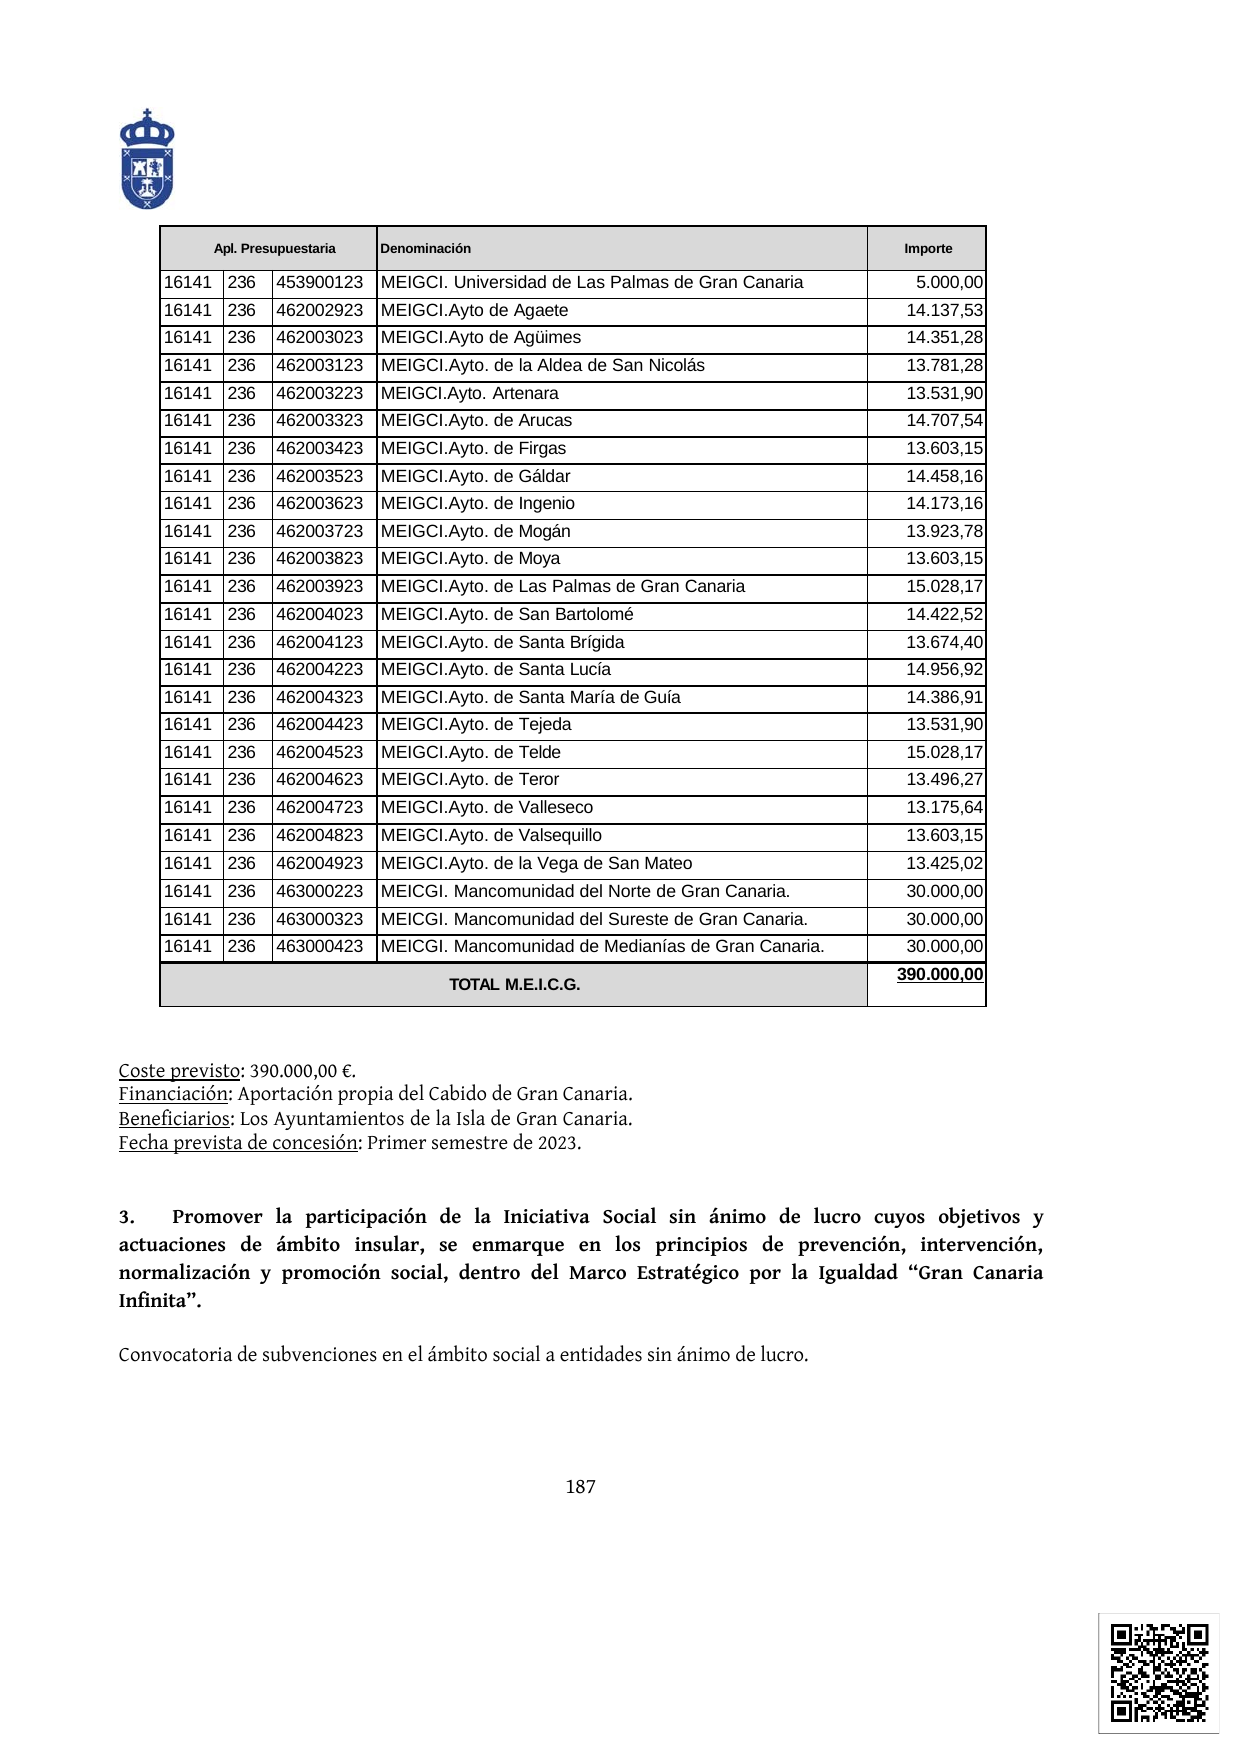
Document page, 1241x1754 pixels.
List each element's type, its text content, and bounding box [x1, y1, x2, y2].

table_cell 236 [224, 492, 272, 518]
table_cell 16141 [161, 769, 223, 795]
table_cell 16141 [161, 271, 223, 297]
table_cell 236 [224, 687, 272, 712]
table_cell MEIGCI.Ayto. de Teror [378, 769, 867, 795]
table_cell 16141 [161, 604, 223, 630]
table_cell 236 [224, 880, 272, 906]
table_cell 16141 [161, 660, 223, 685]
table_cell 453900123 [273, 271, 376, 297]
table_cell 14.386,91 [868, 687, 985, 712]
table_cell 462004123 [273, 631, 376, 657]
table_cell MEICGI. Mancomunidad del Sureste de Gran Canaria. [378, 908, 867, 934]
table_cell 13.496,27 [868, 769, 985, 795]
table_cell 236 [224, 852, 272, 879]
table_cell MEIGCI.Ayto. de la Vega de San Mateo [378, 852, 867, 879]
table_cell 462004423 [273, 714, 376, 739]
table_header Importe [868, 227, 985, 270]
table_cell 16141 [161, 908, 223, 934]
table_cell 463000223 [273, 880, 376, 906]
table_cell 16141 [161, 880, 223, 906]
table_cell 236 [224, 631, 272, 657]
table_header Apl. Presupuestaria [161, 227, 376, 270]
table_cell 13.425,02 [868, 852, 985, 879]
table_cell MEIGCI.Ayto. de Gáldar [378, 465, 867, 491]
table_cell MEIGCI.Ayto. de Valleseco [378, 797, 867, 823]
table_cell MEIGCI.Ayto. de Firgas [378, 438, 867, 463]
picture [1098, 1613, 1220, 1734]
table_cell 16141 [161, 797, 223, 823]
subtitle Promover la participación de la Iniciativa Social sin ánimo de lucro cuyos objetivos y actuaciones de ámbito insular, se enmarque en los principios de prevención, intervención, normalización y promoción social, dentro del Marco Estratégico por la Igualdad “Gran Canaria Infinita”. [119, 1206, 1044, 1313]
table_cell 462003123 [273, 355, 376, 381]
table_cell 462003623 [273, 492, 376, 518]
table_cell 16141 [161, 687, 223, 712]
table_cell 16141 [161, 576, 223, 602]
table_cell 236 [224, 908, 272, 934]
table_cell 16141 [161, 852, 223, 879]
table_cell 16141 [161, 714, 223, 739]
text Convocatoria de subvenciones en el ámbito social a entidades sin ánimo de lucro. [119, 1343, 1109, 1367]
table_cell 462003023 [273, 327, 376, 353]
table_cell 16141 [161, 355, 223, 381]
table_cell 13.603,15 [868, 438, 985, 463]
table_cell MEIGCI.Ayto de Agaete [378, 299, 867, 325]
table_cell 16141 [161, 299, 223, 325]
table_cell 236 [224, 797, 272, 823]
table_cell MEIGCI.Ayto. de Santa Lucía [378, 660, 867, 685]
table_cell 13.781,28 [868, 355, 985, 381]
table_cell MEIGCI.Ayto. de Mogán [378, 520, 867, 546]
table_cell MEICGI. Mancomunidad de Medianías de Gran Canaria. [378, 936, 867, 961]
table_cell 462004823 [273, 825, 376, 851]
table_cell 13.603,15 [868, 825, 985, 851]
table_cell 16141 [161, 438, 223, 463]
table_cell 16141 [161, 936, 223, 961]
table_cell 462004723 [273, 797, 376, 823]
table_cell 16141 [161, 631, 223, 657]
table_cell 236 [224, 741, 272, 767]
table_cell 462004323 [273, 687, 376, 712]
table_cell 462003323 [273, 411, 376, 436]
table_cell MEIGCI.Ayto. de Las Palmas de Gran Canaria [378, 576, 867, 602]
table_cell 462004523 [273, 741, 376, 767]
text Financiación: Aportación propia del Cabido de Gran Canaria. Beneficiarios: Los Ayuntamientos de la Isla de Gran Canaria. Fecha prevista de concesión: Primer semestre de 2023. [119, 1083, 633, 1155]
table_cell 463000323 [273, 908, 376, 934]
table_cell 236 [224, 769, 272, 795]
table_cell 16141 [161, 825, 223, 851]
table_cell 462003223 [273, 383, 376, 408]
table_cell 236 [224, 548, 272, 574]
table_cell 13.531,90 [868, 714, 985, 739]
table_cell MEIGCI.Ayto. de Santa Brígida [378, 631, 867, 657]
table_cell 16141 [161, 411, 223, 436]
table_cell 14.956,92 [868, 660, 985, 685]
table_cell 14.707,54 [868, 411, 985, 436]
text Coste previsto: 390.000,00 €. [119, 1058, 1109, 1083]
table_cell 236 [224, 520, 272, 546]
table_cell 14.422,52 [868, 604, 985, 630]
table_cell 462003923 [273, 576, 376, 602]
table_cell 5.000,00 [868, 271, 985, 297]
table_cell 16141 [161, 741, 223, 767]
table_cell 236 [224, 465, 272, 491]
table_cell 30.000,00 [868, 880, 985, 906]
table_cell MEICGI. Mancomunidad del Norte de Gran Canaria. [378, 880, 867, 906]
table_cell 236 [224, 714, 272, 739]
table_cell MEIGCI.Ayto. de Moya [378, 548, 867, 574]
table_cell 14.137,53 [868, 299, 985, 325]
picture [118, 107, 176, 210]
table_cell MEIGCI.Ayto. de Ingenio [378, 492, 867, 518]
table_cell 462004623 [273, 769, 376, 795]
table_cell 236 [224, 936, 272, 961]
table_cell 236 [224, 825, 272, 851]
table_cell 463000423 [273, 936, 376, 961]
table_cell 462003823 [273, 548, 376, 574]
table_cell MEIGCI.Ayto. de Arucas [378, 411, 867, 436]
table_cell 13.531,90 [868, 383, 985, 408]
table_cell 462002923 [273, 299, 376, 325]
table_cell 14.351,28 [868, 327, 985, 353]
table_cell 462004923 [273, 852, 376, 879]
table_cell 462003423 [273, 438, 376, 463]
table_cell 236 [224, 299, 272, 325]
table_cell MEIGCI.Ayto. de San Bartolomé [378, 604, 867, 630]
table_cell 236 [224, 355, 272, 381]
table_cell 13.175,64 [868, 797, 985, 823]
table_cell MEIGCI.Ayto. de Santa María de Guía [378, 687, 867, 712]
table_cell 236 [224, 660, 272, 685]
table_cell 462004023 [273, 604, 376, 630]
table_cell 14.173,16 [868, 492, 985, 518]
table_cell 13.603,15 [868, 548, 985, 574]
table_cell 236 [224, 438, 272, 463]
table_cell 30.000,00 [868, 936, 985, 961]
table_cell MEIGCI. Universidad de Las Palmas de Gran Canaria [378, 271, 867, 297]
table_cell 16141 [161, 548, 223, 574]
table_cell 16141 [161, 465, 223, 491]
table_cell 13.674,40 [868, 631, 985, 657]
table_cell 236 [224, 327, 272, 353]
table_cell 16141 [161, 383, 223, 408]
table_cell 390.000,00 [868, 964, 985, 1006]
table_cell 236 [224, 271, 272, 297]
table_cell 15.028,17 [868, 741, 985, 767]
table_cell 462003523 [273, 465, 376, 491]
table_cell 13.923,78 [868, 520, 985, 546]
table_cell 16141 [161, 327, 223, 353]
table_cell 236 [224, 411, 272, 436]
table_cell MEIGCI.Ayto. de Tejeda [378, 714, 867, 739]
table_cell MEIGCI.Ayto. de Telde [378, 741, 867, 767]
table_cell MEIGCI.Ayto. Artenara [378, 383, 867, 408]
table_cell 462004223 [273, 660, 376, 685]
table_cell 16141 [161, 520, 223, 546]
table_cell 16141 [161, 492, 223, 518]
table_cell TOTAL M.E.I.C.G. [161, 964, 867, 1006]
table_cell 14.458,16 [868, 465, 985, 491]
table_cell 462003723 [273, 520, 376, 546]
table_cell MEIGCI.Ayto. de la Aldea de San Nicolás [378, 355, 867, 381]
table_cell MEIGCI.Ayto de Agüimes [378, 327, 867, 353]
table_cell 15.028,17 [868, 576, 985, 602]
table_cell 236 [224, 604, 272, 630]
table_cell 236 [224, 383, 272, 408]
table_cell 236 [224, 576, 272, 602]
table_cell MEIGCI.Ayto. de Valsequillo [378, 825, 867, 851]
table_header Denominación [378, 227, 867, 270]
table_cell 30.000,00 [868, 908, 985, 934]
